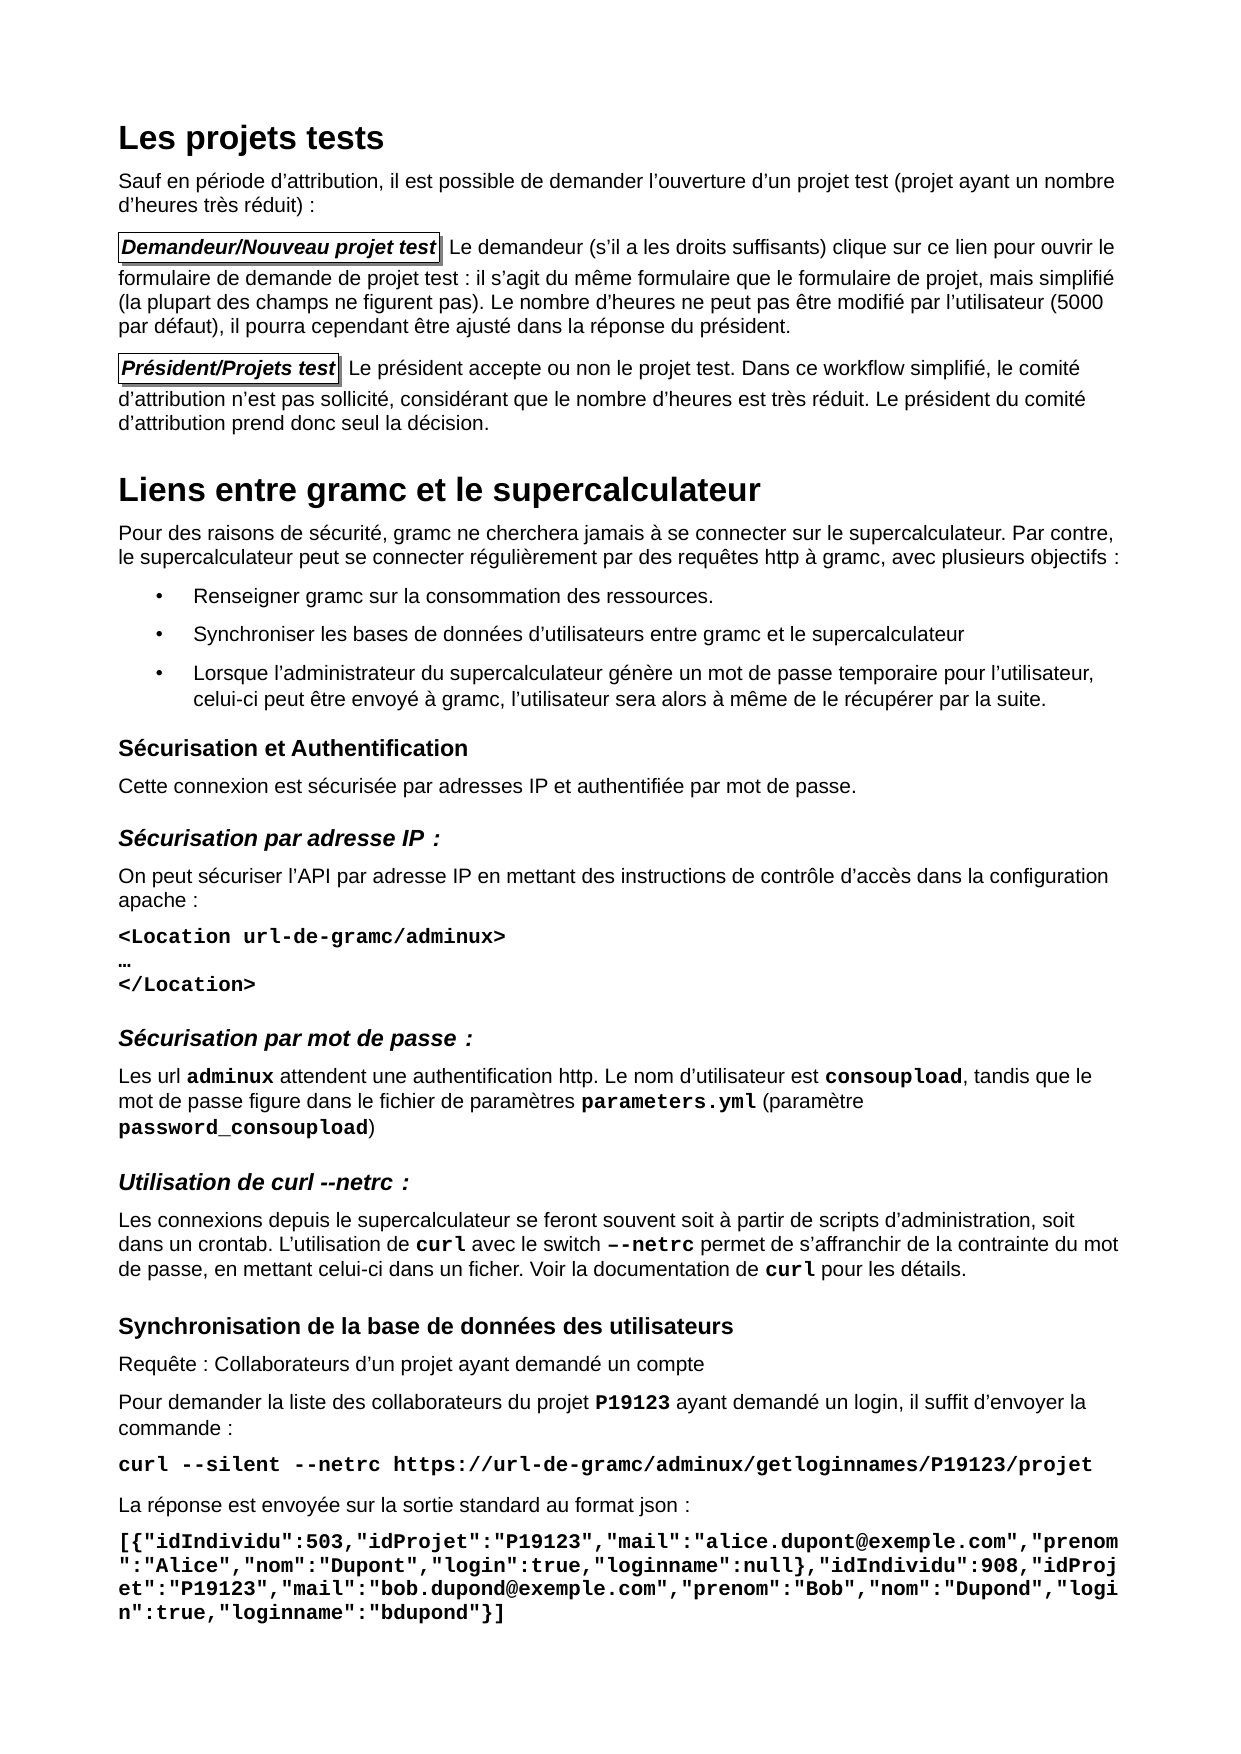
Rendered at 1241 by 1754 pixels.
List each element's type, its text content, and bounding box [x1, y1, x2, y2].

subtitle Sécurisation par adresse IP : [118, 824, 1122, 851]
text Cette connexion est sécurisée par adresses IP et authentifiée par mot de passe. [118, 773, 1122, 797]
subtitle Synchronisation de la base de données des utilisateurs [118, 1312, 1122, 1339]
text Demandeur/Nouveau projet test Le demandeur (s’il a les droits suffisants) clique sur ce lien pour ouvrir le formulaire de demande de projet test : il s’agit du même formulaire que le formulaire de projet, mais simplifié (la plupart des champs ne figurent pas). Le nombre d’heures ne peut pas être modifié par l’utilisateur (5000 par défaut), il pourra cependant être ajusté dans la réponse du président. [118, 232, 1122, 338]
subtitle Sécurisation par mot de passe : [118, 1024, 1122, 1051]
list Lorsque l’administrateur du supercalculateur génère un mot de passe temporaire pour l’utilisateur, celui-ci peut être envoyé à gramc, l’utilisateur sera alors à même de le récupérer par la suite. [156, 661, 1122, 711]
text [{"idIndividu":503,"idProjet":"P19123","mail":"alice.dupont@exemple.com","prenom":"Alice","nom":"Dupont","login":true,"loginname":null},"idIndividu":908,"idProjet":"P19123","mail":"bob.dupond@exemple.com","prenom":"Bob","nom":"Dupond","login":true,"loginname":"bdupond"}] [118, 1531, 1122, 1626]
text On peut sécuriser l’API par adresse IP en mettant des instructions de contrôle d’accès dans la configuration apache : [118, 864, 1122, 912]
text Les url adminux attendent une authentification http. Le nom d’utilisateur est consoupload, tandis que le mot de passe figure dans le fichier de paramètres parameters.yml (paramètre password_consoupload) [118, 1063, 1122, 1141]
subtitle Liens entre gramc et le supercalculateur [118, 470, 1122, 508]
list Renseigner gramc sur la consommation des ressources. [156, 583, 1122, 608]
text Sauf en période d’attribution, il est possible de demander l’ouverture d’un projet test (projet ayant un nombre d’heures très réduit) : [118, 169, 1122, 217]
subtitle Sécurisation et Authentification [118, 734, 1122, 761]
subtitle Utilisation de curl --netrc : [118, 1168, 1122, 1195]
text Pour des raisons de sécurité, gramc ne cherchera jamais à se connecter sur le supercalculateur. Par contre, le supercalculateur peut se connecter régulièrement par des requêtes http à gramc, avec plusieurs objectifs : [118, 521, 1122, 569]
text Requête : Collaborateurs d’un projet ayant demandé un compte [118, 1351, 1122, 1375]
list Synchroniser les bases de données d’utilisateurs entre gramc et le supercalculateur [156, 622, 1122, 646]
subtitle Les projets tests [118, 118, 1122, 157]
text curl --silent --netrc https://url-de-gramc/adminux/getloginnames/P19123/projet [118, 1454, 1122, 1478]
text <Location url-de-gramc/adminux> … </Location> [118, 926, 1122, 997]
text Les connexions depuis le supercalculateur se feront souvent soit à partir de scripts d’administration, soit dans un crontab. L’utilisation de curl avec le switch –-netrc permet de s’affranchir de la contrainte du mot de passe, en mettant celui-ci dans un ficher. Voir la documentation de curl pour les détails. [118, 1207, 1122, 1283]
text La réponse est envoyée sur la sortie standard au format json : [118, 1493, 1122, 1517]
text Président/Projets test Le président accepte ou non le projet test. Dans ce workflow simplifié, le comité d’attribution n’est pas sollicité, considérant que le nombre d’heures est très réduit. Le président du comité d’attribution prend donc seul la décision. [118, 352, 1122, 434]
text Pour demander la liste des collaborateurs du projet P19123 ayant demandé un login, il suffit d’envoyer la commande : [118, 1390, 1122, 1440]
